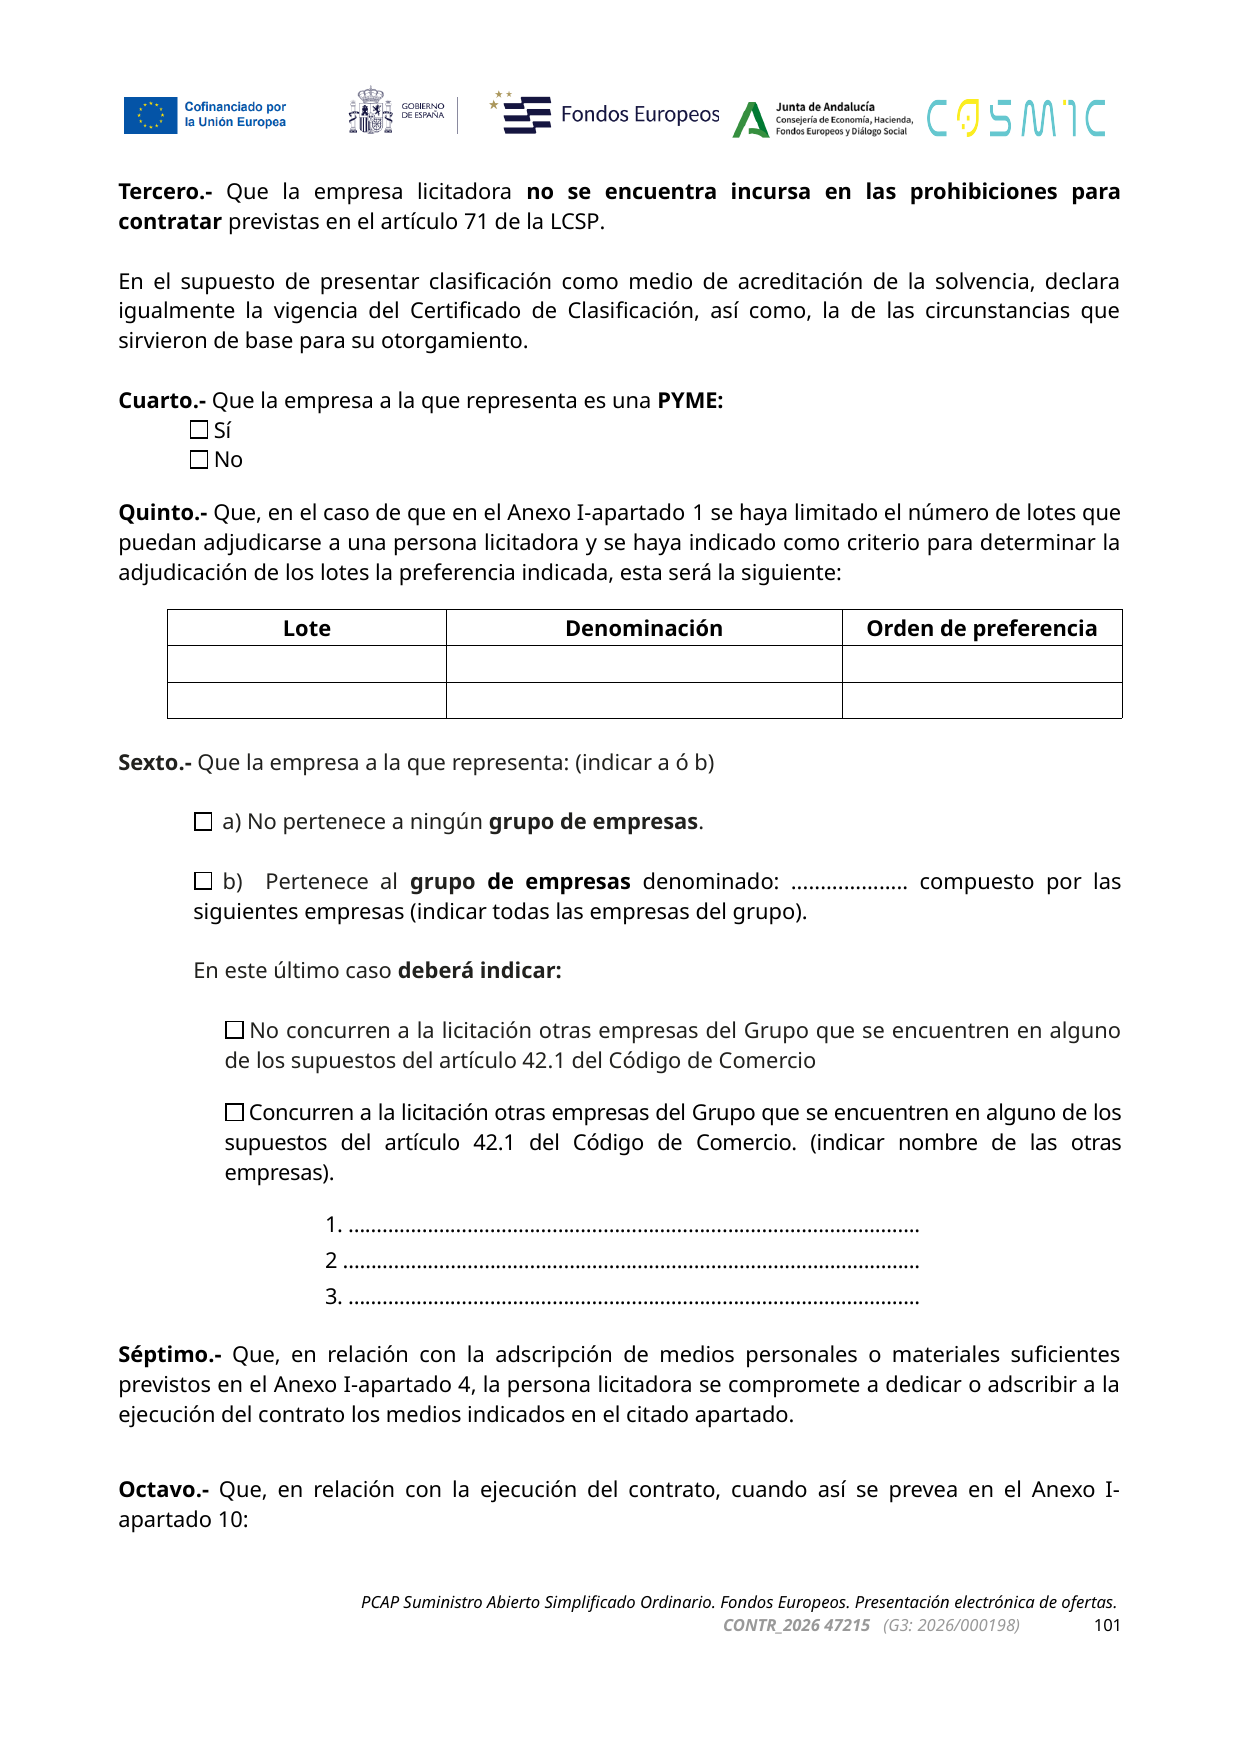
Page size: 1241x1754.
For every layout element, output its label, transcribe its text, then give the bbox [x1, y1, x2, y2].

table_header Lote [168, 610, 446, 645]
list Sexto.- Que la empresa a la que representa: (indicar a ó b) [118, 747, 1122, 777]
list Concurren a la licitación otras empresas del Grupo que se encuentren en alguno de los supuestos del artículo 42.1 del Código de Comercio. (indicar nombre de las otras empresas). [189, 1097, 1122, 1187]
table_cell [843, 683, 1122, 717]
text Octavo.- Que, en relación con la ejecución del contrato, cuando así se prevea en el Anexo I-apartado 10: [118, 1474, 1122, 1533]
table_cell [168, 683, 446, 717]
list 3. ……………………………………………………………………………………….. [325, 1281, 1122, 1311]
table_header Denominación [447, 610, 842, 645]
text 1. ……………………………………………………………………………………….. [325, 1209, 1122, 1239]
picture [927, 99, 1105, 137]
text Cuarto.- Que la empresa a la que representa es una PYME: [118, 385, 1122, 415]
table_header Orden de preferencia [843, 610, 1122, 645]
text Sí [189, 415, 1122, 444]
picture [104, 69, 918, 142]
text 2 ………………………………………………………………………………………... [325, 1245, 1122, 1275]
text En el supuesto de presentar clasificación como medio de acreditación de la solvencia, declara igualmente la vigencia del Certificado de Clasificación, así como, la de las circunstancias que sirvieron de base para su otorgamiento. [118, 266, 1122, 355]
text Quinto.- Que, en el caso de que en el Anexo I-apartado 1 se haya limitado el número de lotes que puedan adjudicarse a una persona licitadora y se haya indicado como criterio para determinar la adjudicación de los lotes la preferencia indicada, esta será la siguiente: [118, 497, 1122, 586]
text No [189, 444, 1122, 474]
text Tercero.- Que la empresa licitadora no se encuentra incursa en las prohibiciones para contratar previstas en el artículo 71 de la LCSP. [118, 176, 1122, 236]
table_cell [447, 683, 842, 717]
list En este último caso deberá indicar: [156, 955, 1122, 985]
text Séptimo.- Que, en relación con la adscripción de medios personales o materiales suficientes previstos en el Anexo I-apartado 4, la persona licitadora se compromete a dedicar o adscribir a la ejecución del contrato los medios indicados en el citado apartado. [118, 1339, 1122, 1428]
list No concurren a la licitación otras empresas del Grupo que se encuentren en alguno de los supuestos del artículo 42.1 del Código de Comercio [189, 1015, 1122, 1074]
table_cell [447, 646, 842, 681]
table_cell [168, 646, 446, 681]
list b) Pertenece al grupo de empresas denominado: .................... compuesto por las siguientes empresas (indicar todas las empresas del grupo). [156, 866, 1122, 926]
table_cell [843, 646, 1122, 681]
list a) No pertenece a ningún grupo de empresas. [156, 806, 1122, 836]
